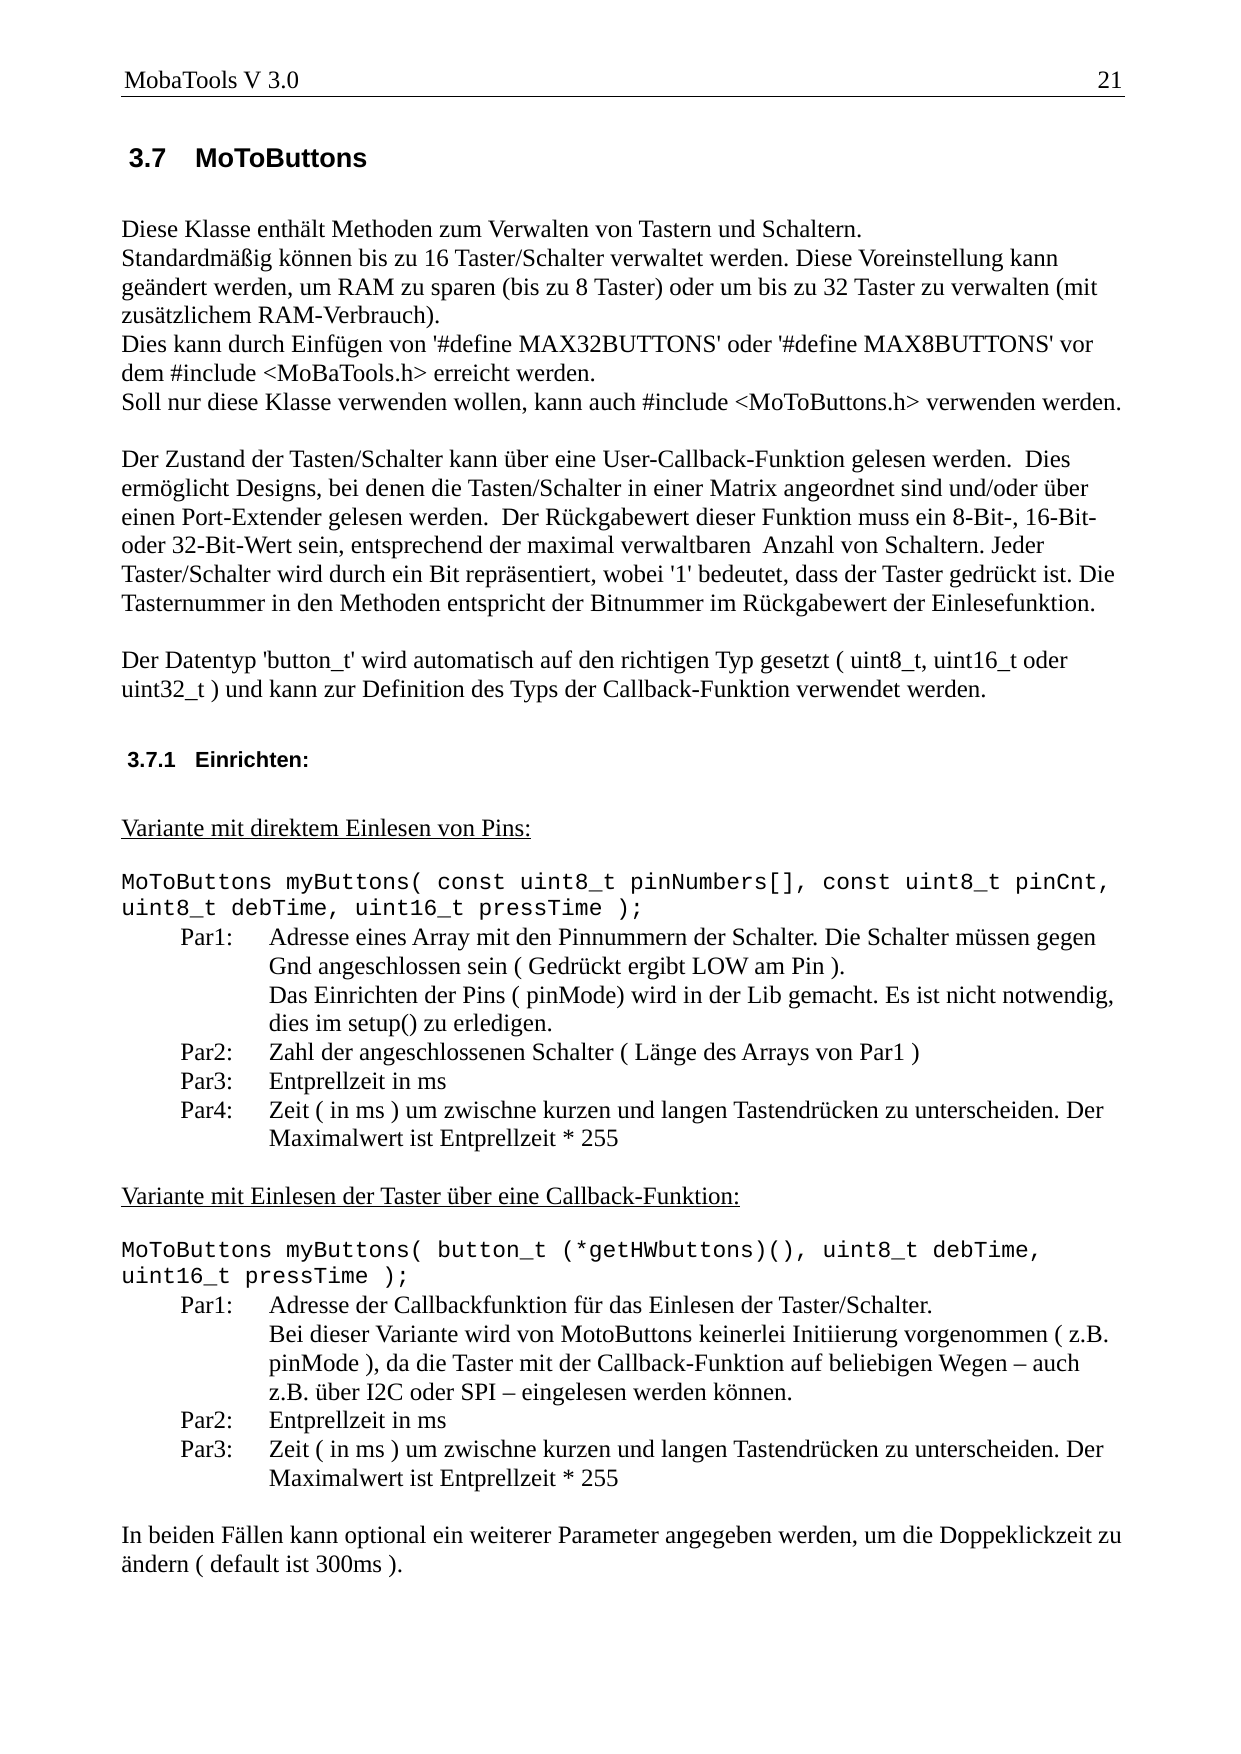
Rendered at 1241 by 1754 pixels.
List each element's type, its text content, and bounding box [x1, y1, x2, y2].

text In beiden Fällen kann optional ein weiterer Parameter angegeben werden, um die Doppeklickzeit zu ändern ( default ist 300ms ). [121, 1520, 1125, 1578]
text Diese Klasse enthält Methoden zum Verwalten von Tastern und Schaltern. [121, 214, 1125, 243]
text Das Einrichten der Pins ( pinMode) wird in der Lib gemacht. Es ist nicht notwendig, dies im setup() zu erledigen. [269, 980, 1125, 1037]
text Standardmäßig können bis zu 16 Taster/Schalter verwaltet werden. Diese Voreinstellung kann geändert werden, um RAM zu sparen (bis zu 8 Taster) oder um bis zu 32 Taster zu verwalten (mit zusätzlichem RAM-Verbrauch). [121, 243, 1125, 329]
text Par3: Zeit ( in ms ) um zwischne kurzen und langen Tastendrücken zu unterscheiden. Der Maximalwert ist Entprellzeit * 255 [180, 1434, 1125, 1492]
subtitle Einrichten: [121, 746, 1125, 772]
text Der Zustand der Tasten/Schalter kann über eine User-Callback-Funktion gelesen werden. Dies ermöglicht Designs, bei denen die Tasten/Schalter in einer Matrix angeordnet sind und/oder über einen Port-Extender gelesen werden. Der Rückgabewert dieser Funktion muss ein 8-Bit-, 16-Bit- oder 32-Bit-Wert sein, entsprechend der maximal verwaltbaren Anzahl von Schaltern. Jeder Taster/Schalter wird durch ein Bit repräsentiert, wobei '1' bedeutet, dass der Taster gedrückt ist. Die Tasternummer in den Methoden entspricht der Bitnummer im Rückgabewert der Einlesefunktion. [121, 444, 1125, 646]
text MoToButtons myButtons( const uint8_t pinNumbers[], const uint8_t pinCnt, uint8_t debTime, uint16_t pressTime ); [121, 870, 1125, 922]
text Der Datentyp 'button_t' wird automatisch auf den richtigen Typ gesetzt ( uint8_t, uint16_t oder uint32_t ) und kann zur Definition des Typs der Callback-Funktion verwendet werden. [121, 646, 1125, 703]
text Par2: Zahl der angeschlossenen Schalter ( Länge des Arrays von Par1 ) [180, 1037, 1125, 1066]
text Par2: Entprellzeit in ms [180, 1405, 1125, 1434]
text Par4: Zeit ( in ms ) um zwischne kurzen und langen Tastendrücken zu unterscheiden. Der Maximalwert ist Entprellzeit * 255 [180, 1095, 1125, 1152]
subtitle MoToButtons [121, 142, 1125, 173]
text Soll nur diese Klasse verwenden wollen, kann auch #include <MoToButtons.h> verwenden werden. [121, 387, 1125, 416]
text Variante mit direktem Einlesen von Pins: [121, 813, 1125, 842]
text Par1: Adresse der Callbackfunktion für das Einlesen der Taster/Schalter. Bei dieser Variante wird von MotoButtons keinerlei Initiierung vorgenommen ( z.B. pinMode ), da die Taster mit der Callback-Funktion auf beliebigen Wegen – auch z.B. über I2C oder SPI – eingelesen werden können. [180, 1290, 1125, 1405]
text Par3: Entprellzeit in ms [180, 1066, 1125, 1095]
text Variante mit Einlesen der Taster über eine Callback-Funktion: [121, 1181, 1125, 1210]
text MoToButtons myButtons( button_t (*getHWbuttons)(), uint8_t debTime, uint16_t pressTime ); [121, 1238, 1125, 1290]
text Par1: Adresse eines Array mit den Pinnummern der Schalter. Die Schalter müssen gegen Gnd angeschlossen sein ( Gedrückt ergibt LOW am Pin ). [180, 922, 1125, 980]
text Dies kann durch Einfügen von '#define MAX32BUTTONS' oder '#define MAX8BUTTONS' vor dem #include <MoBaTools.h> erreicht werden. [121, 329, 1125, 387]
